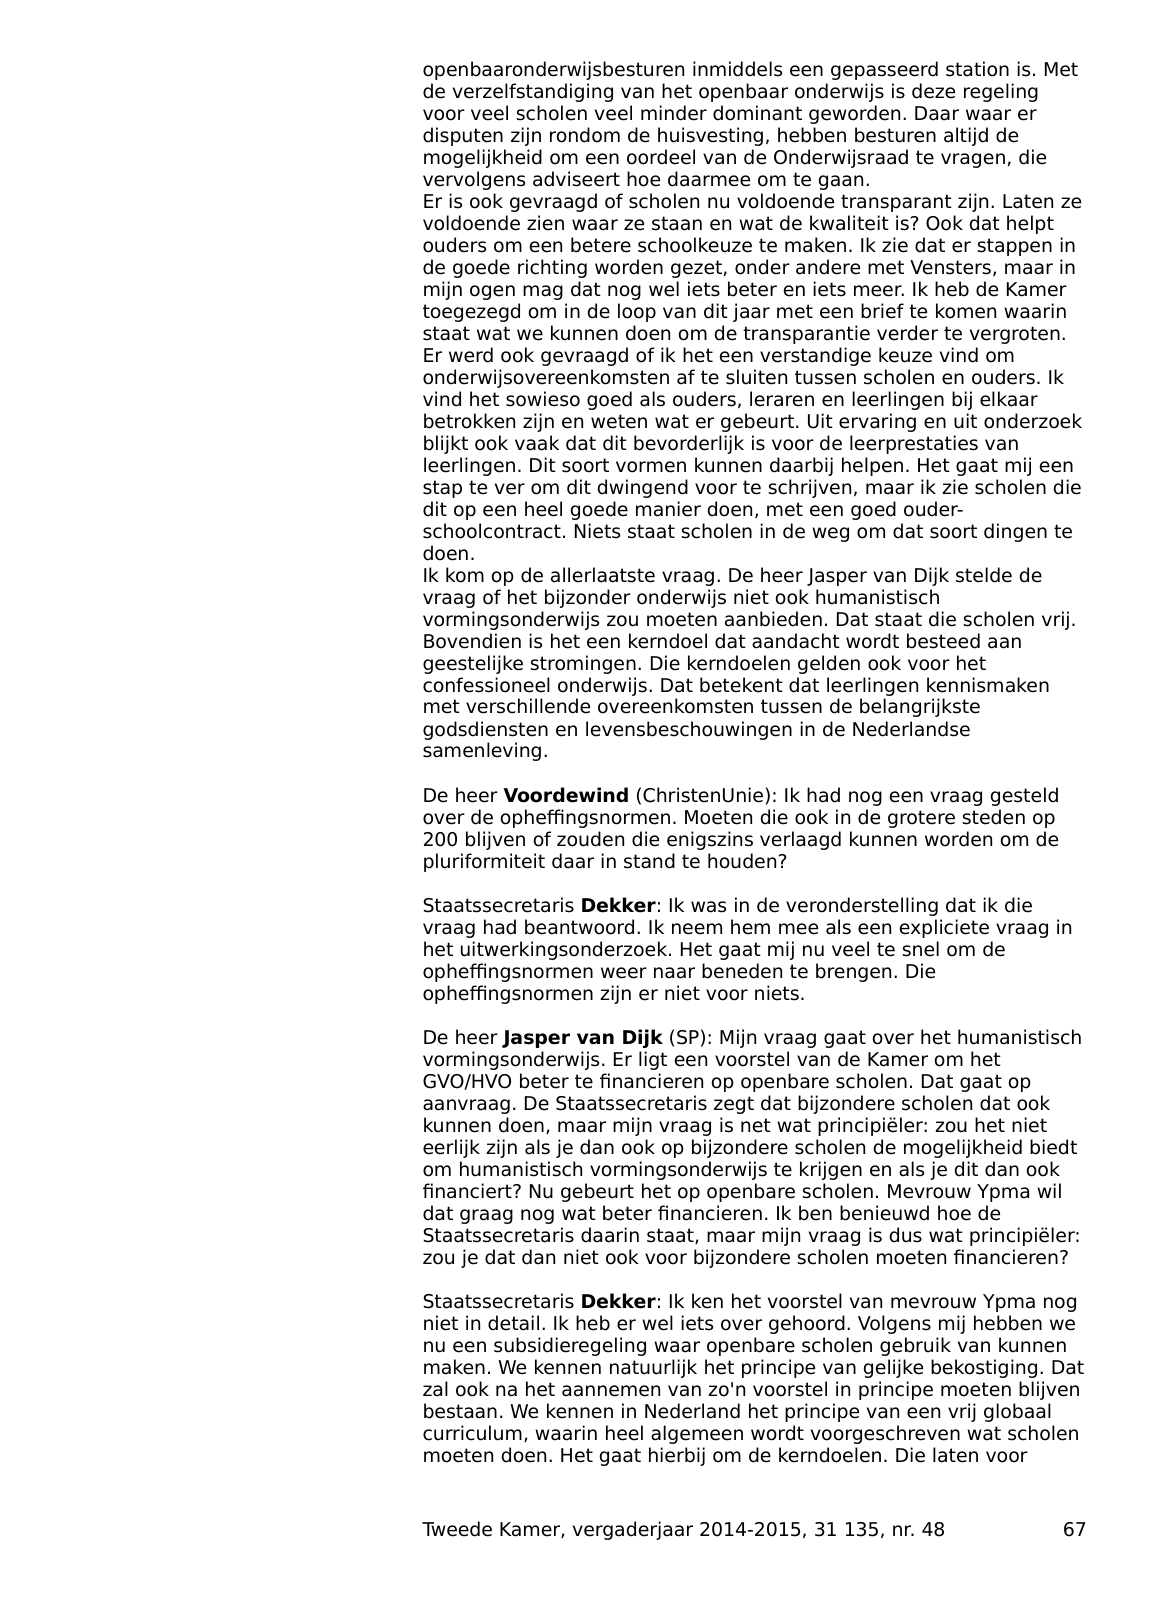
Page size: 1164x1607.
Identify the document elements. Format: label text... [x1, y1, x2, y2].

text Er werd ook gevraagd of ik het een verstandige keuze vind om onderwijsovereenkomsten af te sluiten tussen scholen en ouders. Ik vind het sowieso goed als ouders, leraren en leerlingen bij elkaar betrokken zijn en weten wat er gebeurt. Uit ervaring en uit onderzoek blijkt ook vaak dat dit bevorderlijk is voor de leerprestaties van leerlingen. Dit soort vormen kunnen daarbij helpen. Het gaat mij een stap te ver om dit dwingend voor te schrijven, maar ik zie scholen die dit op een heel goede manier doen, met een goed ouder-schoolcontract. Niets staat scholen in de weg om dat soort dingen te doen. [422, 345, 1087, 564]
text Ik kom op de allerlaatste vraag. De heer Jasper van Dijk stelde de vraag of het bijzonder onderwijs niet ook humanistisch vormingsonderwijs zou moeten aanbieden. Dat staat die scholen vrij. Bovendien is het een kerndoel dat aandacht wordt besteed aan geestelijke stromingen. Die kerndoelen gelden ook voor het confessioneel onderwijs. Dat betekent dat leerlingen kennismaken met verschillende overeenkomsten tussen de belangrijkste godsdiensten en levensbeschouwingen in de Nederlandse samenleving. [422, 564, 1087, 762]
text De heer Voordewind (ChristenUnie): Ik had nog een vraag gesteld over de opheffingsnormen. Moeten die ook in de grotere steden op 200 blijven of zouden die enigszins verlaagd kunnen worden om de pluriformiteit daar in stand te houden? [422, 784, 1087, 872]
text Er is ook gevraagd of scholen nu voldoende transparant zijn. Laten ze voldoende zien waar ze staan en wat de kwaliteit is? Ook dat helpt ouders om een betere schoolkeuze te maken. Ik zie dat er stappen in de goede richting worden gezet, onder andere met Vensters, maar in mijn ogen mag dat nog wel iets beter en iets meer. Ik heb de Kamer toegezegd om in de loop van dit jaar met een brief te komen waarin staat wat we kunnen doen om de transparantie verder te vergroten. [422, 191, 1087, 345]
text Staatssecretaris Dekker: Ik ken het voorstel van mevrouw Ypma nog niet in detail. Ik heb er wel iets over gehoord. Volgens mij hebben we nu een subsidieregeling waar openbare scholen gebruik van kunnen maken. We kennen natuurlijk het principe van gelijke bekostiging. Dat zal ook na het aannemen van zo'n voorstel in principe moeten blijven bestaan. We kennen in Nederland het principe van een vrij globaal curriculum, waarin heel algemeen wordt voorgeschreven wat scholen moeten doen. Het gaat hierbij om de kerndoelen. Die laten voor [422, 1291, 1087, 1467]
text openbaaronderwijsbesturen inmiddels een gepasseerd station is. Met de verzelfstandiging van het openbaar onderwijs is deze regeling voor veel scholen veel minder dominant geworden. Daar waar er disputen zijn rondom de huisvesting, hebben besturen altijd de mogelijkheid om een oordeel van de Onderwijsraad te vragen, die vervolgens adviseert hoe daarmee om te gaan. [422, 59, 1087, 191]
text Staatssecretaris Dekker: Ik was in de veronderstelling dat ik die vraag had beantwoord. Ik neem hem mee als een expliciete vraag in het uitwerkingsonderzoek. Het gaat mij nu veel te snel om de opheffingsnormen weer naar beneden te brengen. Die opheffingsnormen zijn er niet voor niets. [422, 895, 1087, 1004]
text De heer Jasper van Dijk (SP): Mijn vraag gaat over het humanistisch vormingsonderwijs. Er ligt een voorstel van de Kamer om het GVO/HVO beter te financieren op openbare scholen. Dat gaat op aanvraag. De Staatssecretaris zegt dat bijzondere scholen dat ook kunnen doen, maar mijn vraag is net wat principiëler: zou het niet eerlijk zijn als je dan ook op bijzondere scholen de mogelijkheid biedt om humanistisch vormingsonderwijs te krijgen en als je dit dan ook financiert? Nu gebeurt het op openbare scholen. Mevrouw Ypma wil dat graag nog wat beter financieren. Ik ben benieuwd hoe de Staatssecretaris daarin staat, maar mijn vraag is dus wat principiëler: zou je dat dan niet ook voor bijzondere scholen moeten financieren? [422, 1027, 1087, 1268]
